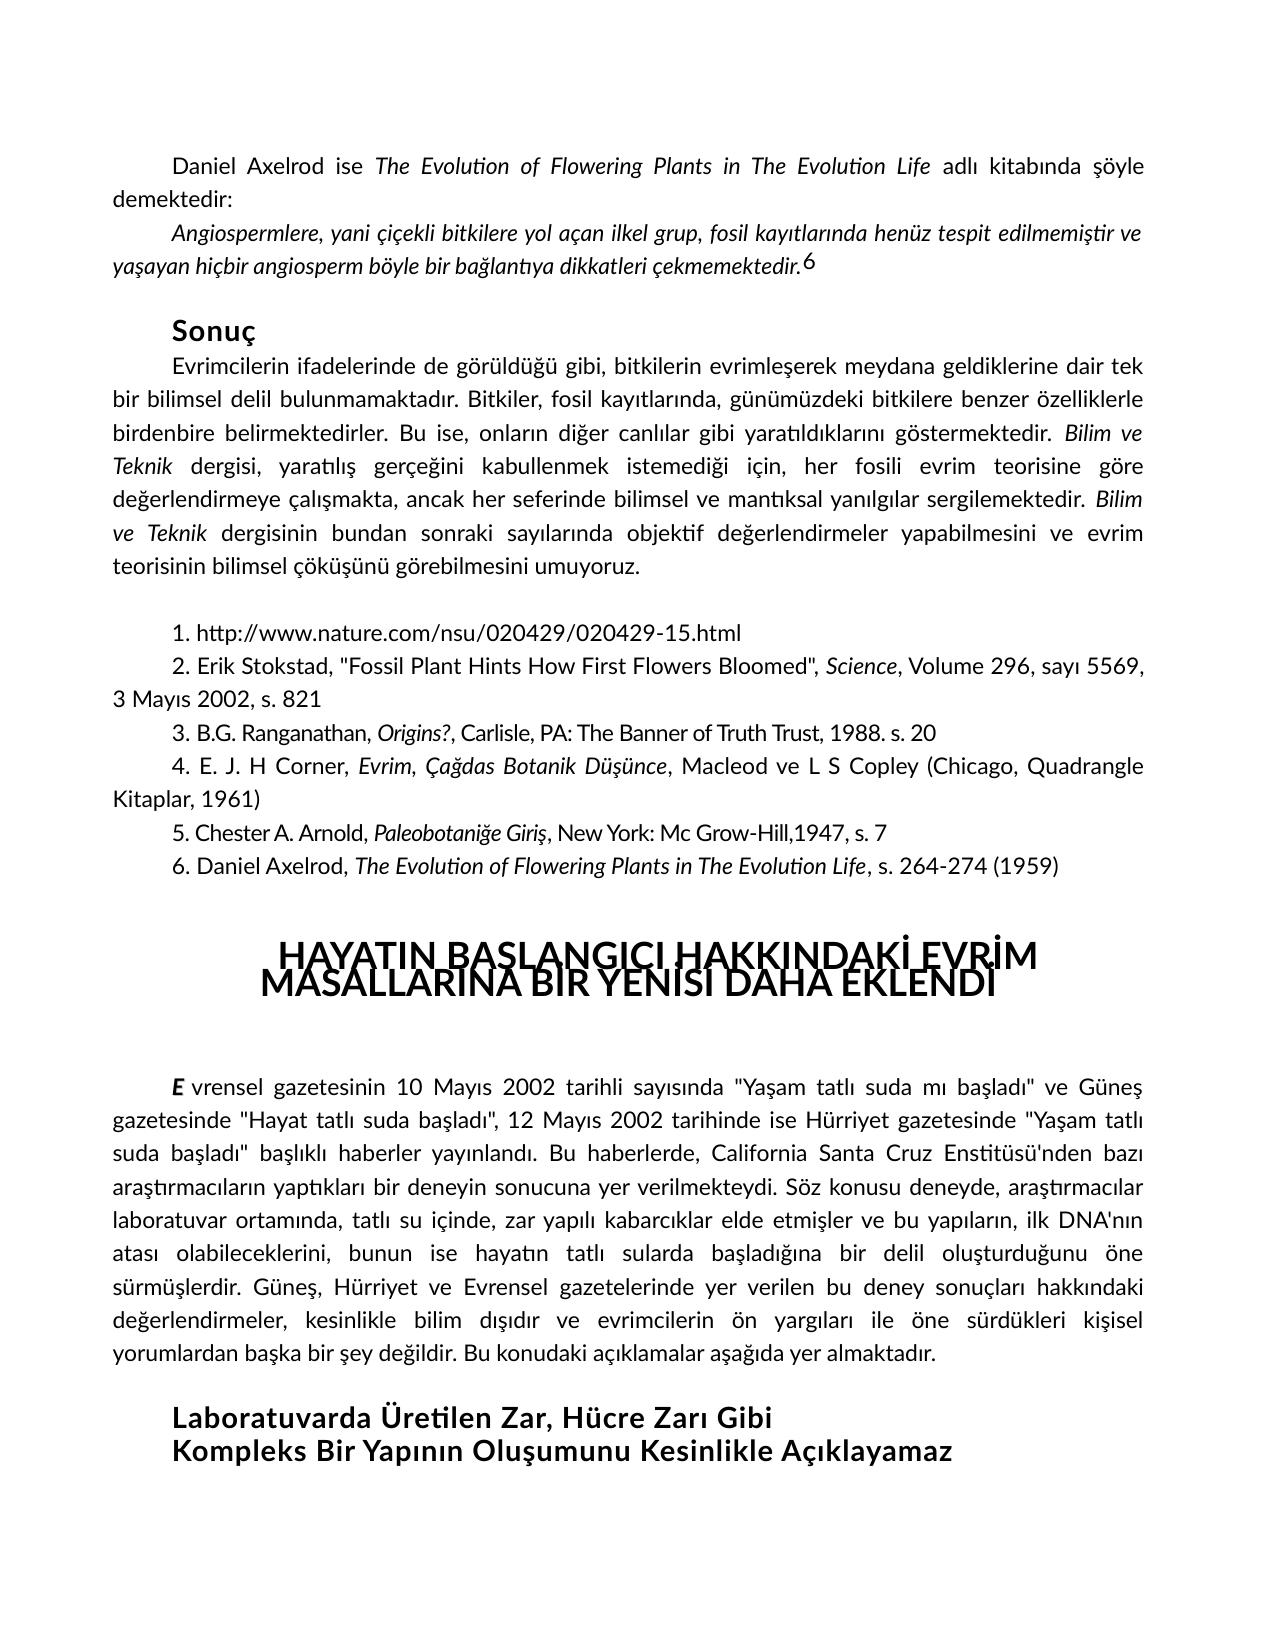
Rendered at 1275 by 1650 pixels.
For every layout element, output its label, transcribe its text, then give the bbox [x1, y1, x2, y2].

text 1. http://www.nature.com/nsu/020429/020429-15.html [112, 614, 1145, 648]
text Evrimcilerin ifadelerinde de görüldüğü gibi, bitkilerin evrimleşerek meydana geldiklerine dair tek bir bilimsel delil bulunmamaktadır. Bitkiler, fosil kayıtlarında, günümüzdeki bitkilere benzer özelliklerle birdenbire belirmektedirler. Bu ise, onların diğer canlılar gibi yaratıldıklarını göstermektedir. Bilim ve Teknik dergisi, yaratılış gerçeğini kabullenmek istemediği için, her fosili evrim teorisine göre değerlendirmeye çalışmakta, ancak her seferinde bilimsel ve mantıksal yanılgılar sergilemektedir. Bilim ve Teknik dergisinin bundan sonraki sayılarında objektif değerlendirmeler yapabilmesini ve evrim teorisinin bilimsel çöküşünü görebilmesini umuyoruz. [112, 348, 1145, 581]
text Angiospermlere, yani çiçekli bitkilere yol açan ilkel grup, fosil kayıtlarında henüz tespit edilmemiştir ve yaşayan hiçbir angiosperm böyle bir bağlantıya dikkatleri çekmemektedir.6 [112, 214, 1145, 281]
text Kompleks Bir Yapının Oluşumunu Kesinlikle Açıklayamaz [112, 1435, 1145, 1468]
text Daniel Axelrod ise The Evolution of Flowering Plants in The Evolution Life adlı kitabında şöyle demektedir: [112, 148, 1145, 214]
text 5. Chester A. Arnold, Paleobotaniğe Giriş, New York: Mc Grow-Hill,1947, s. 7 [112, 814, 1145, 848]
text 2. Erik Stokstad, "Fossil Plant Hints How First Flowers Bloomed", Science, Volume 296, sayı 5569, 3 Mayıs 2002, s. 821 [112, 648, 1145, 714]
text 4. E. J. H Corner, Evrim, Çağdas Botanik Düşünce, Macleod ve L S Copley (Chicago, Quadrangle Kitaplar, 1961) [112, 748, 1145, 814]
text Evrensel gazetesinin 10 Mayıs 2002 tarihli sayısında "Yaşam tatlı suda mı başladı" ve Güneş gazetesinde "Hayat tatlı suda başladı", 12 Mayıs 2002 tarihinde ise Hürriyet gazetesinde "Yaşam tatlı suda başladı" başlıklı haberler yayınlandı. Bu haberlerde, California Santa Cruz Enstitüsü'nden bazı araştırmacıların yaptıkları bir deneyin sonucuna yer verilmekteydi. Söz konusu deneyde, araştırmacılar laboratuvar ortamında, tatlı su içinde, zar yapılı kabarcıklar elde etmişler ve bu yapıların, ilk DNA'nın atası olabileceklerini, bunun ise hayatın tatlı sularda başladığına bir delil oluşturduğunu öne sürmüşlerdir. Güneş, Hürriyet ve Evrensel gazetelerinde yer verilen bu deney sonuçları hakkındaki değerlendirmeler, kesinlikle bilim dışıdır ve evrimcilerin ön yargıları ile öne sürdükleri kişisel yorumlardan başka bir şey değildir. Bu konudaki açıklamalar aşağıda yer almaktadır. [112, 1068, 1145, 1368]
text 3. B.G. Ranganathan, Origins?, Carlisle, PA: The Banner of Truth Trust, 1988. s. 20 [112, 714, 1145, 748]
text 6. Daniel Axelrod, The Evolution of Flowering Plants in The Evolution Life, s. 264-274 (1959) [112, 848, 1145, 881]
text HAYATIN BAŞLANGICI HAKKINDAKİ EVRİM MASALLARINA BİR YENİSİ DAHA EKLENDİ [112, 948, 1145, 1002]
text Sonuç [112, 314, 1145, 348]
text Laboratuvarda Üretilen Zar, Hücre Zarı Gibi [112, 1402, 1145, 1435]
